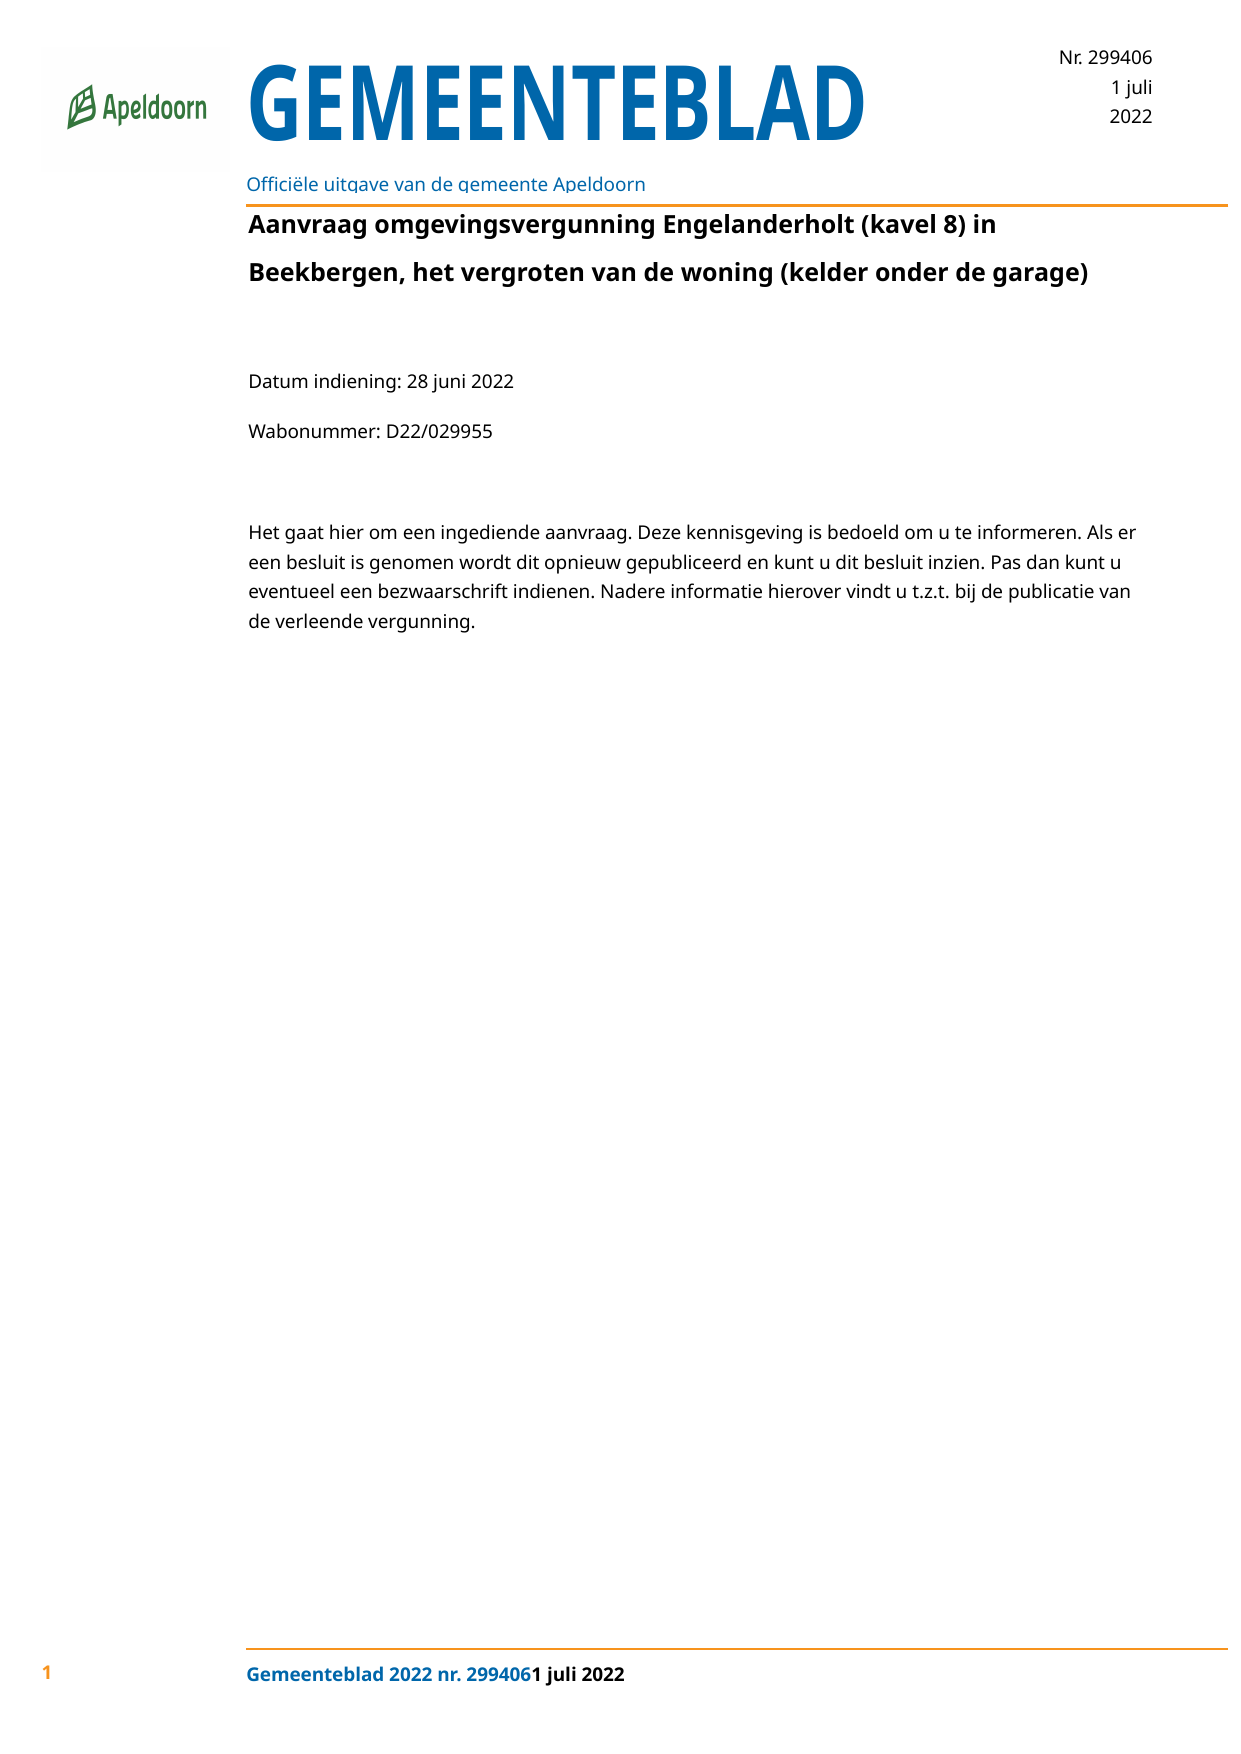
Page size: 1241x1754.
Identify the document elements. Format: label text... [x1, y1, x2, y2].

text Wabonummer: D22/029955 [248, 419, 1152, 444]
picture [41, 47, 231, 172]
text Het gaat hier om een ingediende aanvraag. Deze kennisgeving is bedoeld om u te informeren. Als er een besluit is genomen wordt dit opnieuw gepubliceerd en kunt u dit besluit inzien. Pas dan kunt u eventueel een bezwaarschrift indienen. Nadere informatie hierover vindt u t.z.t. bij de publicatie van de verleende vergunning. [248, 519, 1152, 634]
text Aanvraag omgevingsvergunning Engelanderholt (kavel 8) in Beekbergen, het vergroten van de woning (kelder onder de garage) [248, 207, 1152, 288]
text Datum indiening: 28 juni 2022 [248, 368, 1152, 394]
